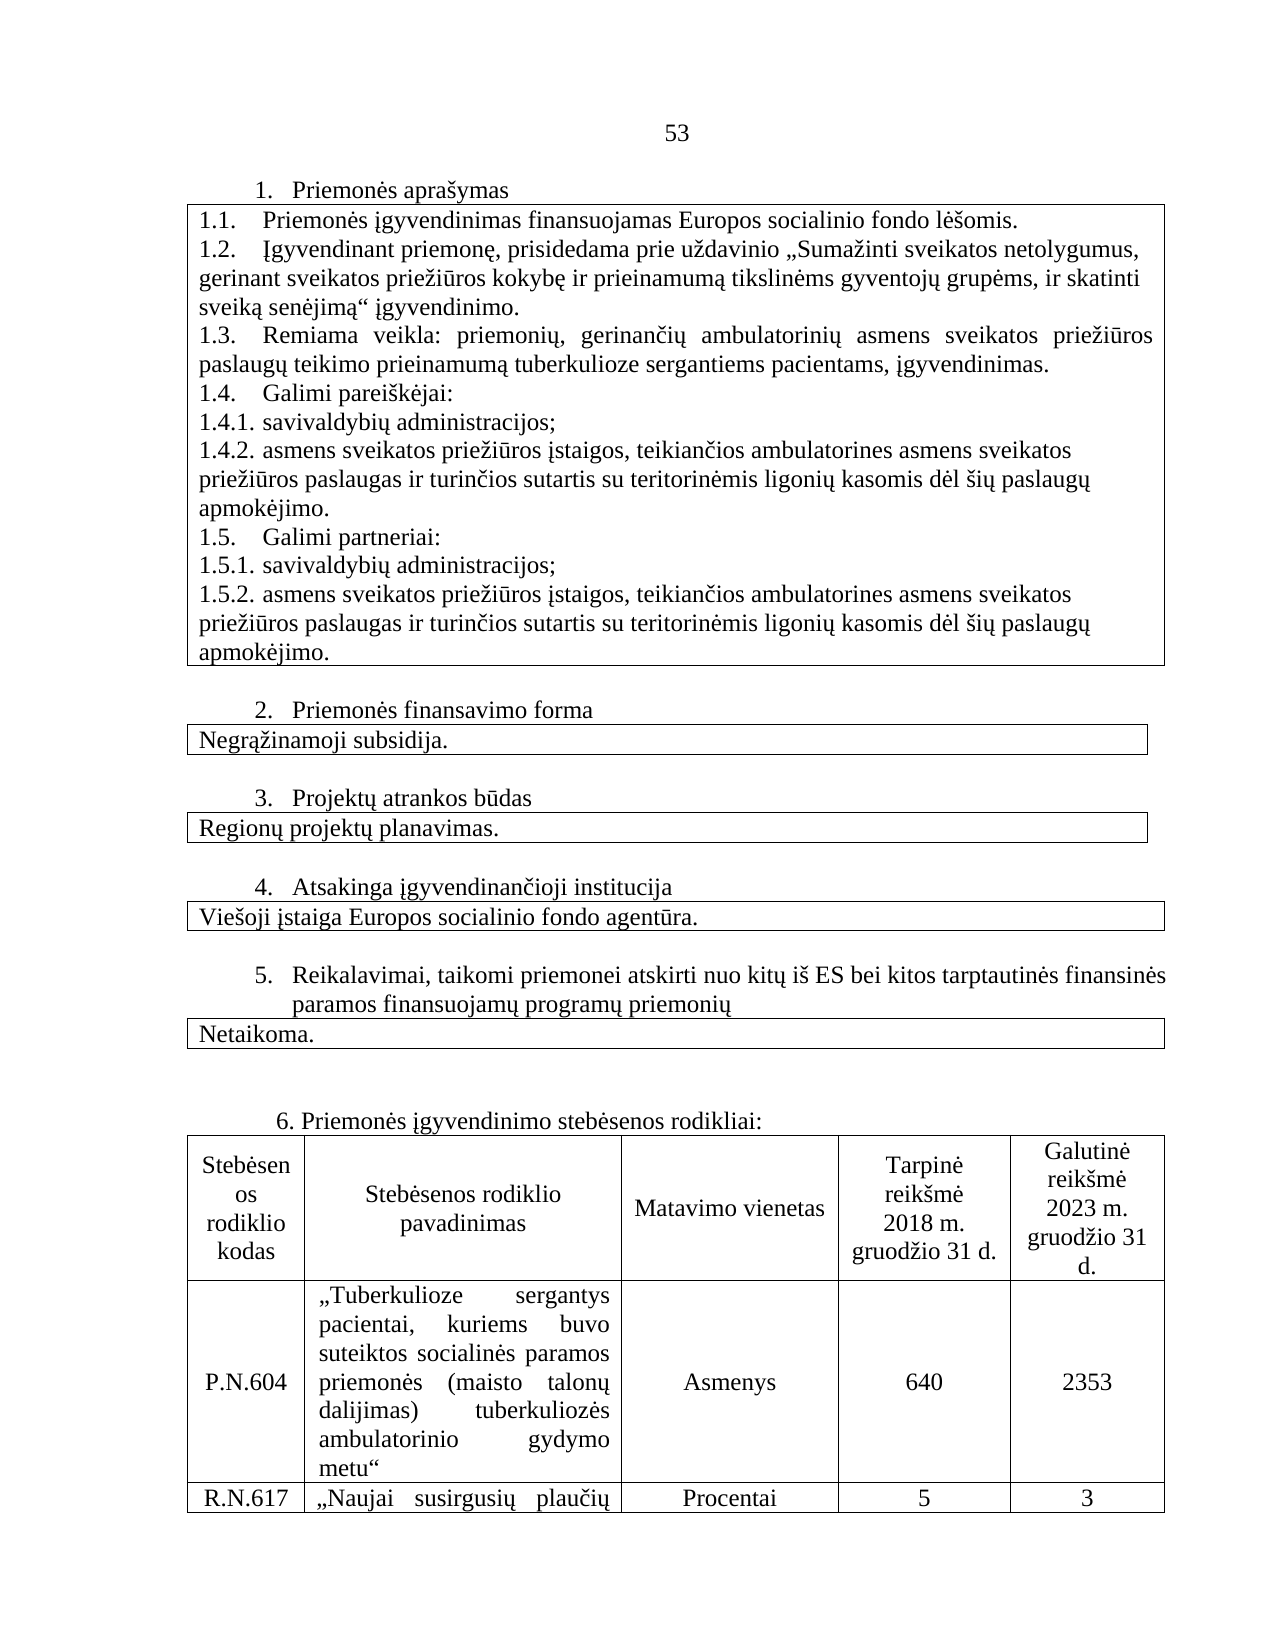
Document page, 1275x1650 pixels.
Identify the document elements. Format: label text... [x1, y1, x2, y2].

table_header Regionų projektų planavimas. [188, 813, 1147, 842]
table_header Matavimo vienetas [622, 1136, 838, 1279]
table_cell 3 [1011, 1483, 1164, 1512]
table_header Negrąžinamoji subsidija. [188, 725, 1147, 754]
table_header Viešoji įstaiga Europos socialinio fondo agentūra. [188, 902, 1164, 930]
text 5. Reikalavimai, taikomi priemonei atskirti nuo kitų iš ES bei kitos tarptautinės finansinės paramos finansuojamų programų priemonių [254, 960, 1167, 1018]
text 4. Atsakinga įgyvendinančioji institucija [254, 872, 1167, 901]
table_cell Asmenys [622, 1281, 838, 1482]
table_cell 1.4. Galimi pareiškėjai: 1.4.1. savivaldybių administracijos; 1.4.2. asmens sveikatos priežiūros įstaigos, teikiančios ambulatorines asmens sveikatos priežiūros paslaugas ir turinčios sutartis su teritorinėmis ligonių kasomis dėl šių paslaugų apmokėjimo. [188, 378, 1164, 522]
table_header 1.1. Priemonės įgyvendinimas finansuojamas Europos socialinio fondo lėšomis. [188, 205, 1164, 234]
text 3. Projektų atrankos būdas [254, 783, 1167, 812]
text 2. Priemonės finansavimo forma [254, 695, 1167, 724]
table_header Stebėsenos rodiklio kodas [188, 1136, 304, 1279]
table_cell 2353 [1011, 1281, 1164, 1482]
table_cell „Tuberkulioze sergantys pacientai, kuriems buvo suteiktos socialinės paramos priemonės (maisto talonų dalijimas) tuberkuliozės ambulatorinio gydymo metu“ [305, 1281, 621, 1482]
table_cell Procentai [622, 1483, 838, 1512]
table_cell 640 [839, 1281, 1010, 1482]
table_cell 1.2. Įgyvendinant priemonę, prisidedama prie uždavinio „Sumažinti sveikatos netolygumus, gerinant sveikatos priežiūros kokybę ir prieinamumą tikslinėms gyventojų grupėms, ir skatinti sveiką senėjimą“ įgyvendinimo. [188, 234, 1164, 320]
text 6. Priemonės įgyvendinimo stebėsenos rodikliai: [187, 1106, 1167, 1135]
table_cell P.N.604 [188, 1281, 304, 1482]
table_header Stebėsenos rodiklio pavadinimas [305, 1136, 621, 1279]
table_cell R.N.617 [188, 1483, 304, 1512]
table_header Netaikoma. [188, 1019, 1164, 1047]
table_cell „Naujai susirgusių plaučių [305, 1483, 621, 1512]
text 1. Priemonės aprašymas [254, 176, 1167, 204]
table_cell 5 [839, 1483, 1010, 1512]
table_header Galutinė reikšmė 2023 m. gruodžio 31 d. [1011, 1136, 1164, 1279]
table_header Tarpinė reikšmė 2018 m. gruodžio 31 d. [839, 1136, 1010, 1279]
table_cell 1.5. Galimi partneriai: 1.5.1. savivaldybių administracijos; 1.5.2. asmens sveikatos priežiūros įstaigos, teikiančios ambulatorines asmens sveikatos priežiūros paslaugas ir turinčios sutartis su teritorinėmis ligonių kasomis dėl šių paslaugų apmokėjimo. [188, 522, 1164, 665]
table_cell 1.3. Remiama veikla: priemonių, gerinančių ambulatorinių asmens sveikatos priežiūros paslaugų teikimo prieinamumą tuberkulioze sergantiems pacientams, įgyvendinimas. [188, 320, 1164, 378]
